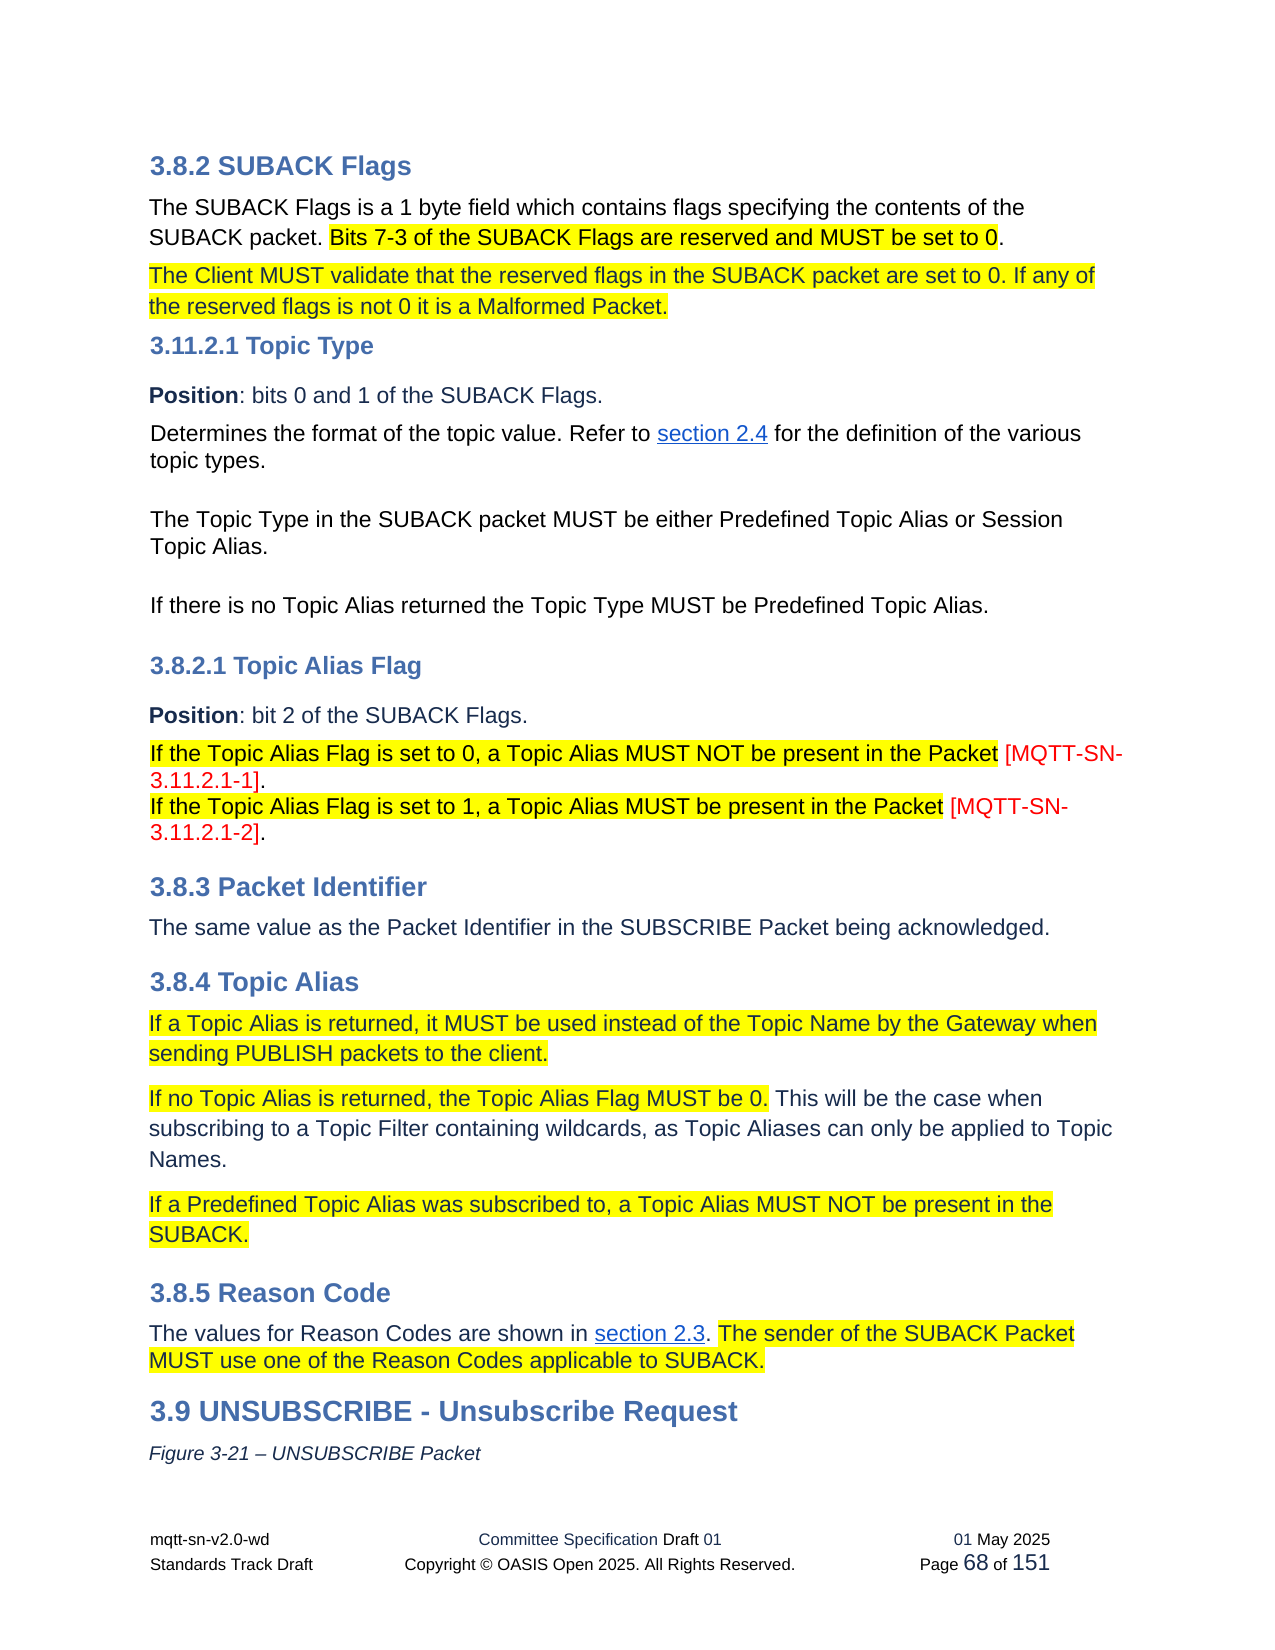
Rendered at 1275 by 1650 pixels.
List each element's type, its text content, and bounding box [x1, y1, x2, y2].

text If the Topic Alias Flag is set to 0, a Topic Alias MUST NOT be present in the Packet [MQTT-SN-3.11.2.1-1]. [150, 740, 1124, 793]
text If there is no Topic Alias returned the Topic Type MUST be Predefined Topic Alias. [150, 592, 1124, 619]
subtitle 3.8.2 SUBACK Flags [150, 150, 1124, 181]
subtitle 3.8.5 Reason Code [150, 1277, 1124, 1308]
text The SUBACK Flags is a 1 byte field which contains flags specifying the contents of the SUBACK packet. Bits 7-3 of the SUBACK Flags are reserved and MUST be set to 0. [148, 194, 1124, 250]
text Position: bits 0 and 1 of the SUBACK Flags. [148, 382, 1124, 408]
subtitle 3.8.3 Packet Identifier [150, 871, 1124, 902]
text The Topic Type in the SUBACK packet MUST be either Predefined Topic Alias or Session Topic Alias. [150, 506, 1124, 560]
text If a Predefined Topic Alias was subscribed to, a Topic Alias MUST NOT be present in the SUBACK. [148, 1191, 1124, 1248]
text Figure 3-21 – UNSUBSCRIBE Packet [148, 1442, 1124, 1465]
text Position: bit 2 of the SUBACK Flags. [148, 702, 1124, 728]
subtitle 3.8.4 Topic Alias [150, 966, 1124, 997]
text If the Topic Alias Flag is set to 1, a Topic Alias MUST be present in the Packet [MQTT-SN-3.11.2.1-2]. [150, 793, 1124, 846]
text If a Topic Alias is returned, it MUST be used instead of the Topic Name by the Gateway when sending PUBLISH packets to the client. [148, 1009, 1124, 1066]
subtitle 3.11.2.1 Topic Type [150, 331, 1124, 360]
text If no Topic Alias is returned, the Topic Alias Flag MUST be 0. This will be the case when subscribing to a Topic Filter containing wildcards, as Topic Aliases can only be applied to Topic Names. [148, 1085, 1124, 1172]
text The same value as the Packet Identifier in the SUBSCRIBE Packet being acknowledged. [148, 914, 1124, 941]
text The values for Reason Codes are shown in section 2.3. The sender of the SUBACK Packet MUST use one of the Reason Codes applicable to SUBACK. [148, 1320, 1124, 1373]
subtitle 3.8.2.1 Topic Alias Flag [150, 651, 1124, 680]
text Determines the format of the topic value. Refer to section 2.4 for the definition of the various topic types. [150, 420, 1124, 474]
subtitle 3.9 UNSUBSCRIBE - Unsubscribe Request [150, 1394, 1124, 1427]
text The Client MUST validate that the reserved flags in the SUBACK packet are set to 0. If any of the reserved flags is not 0 it is a Malformed Packet. [148, 262, 1124, 319]
